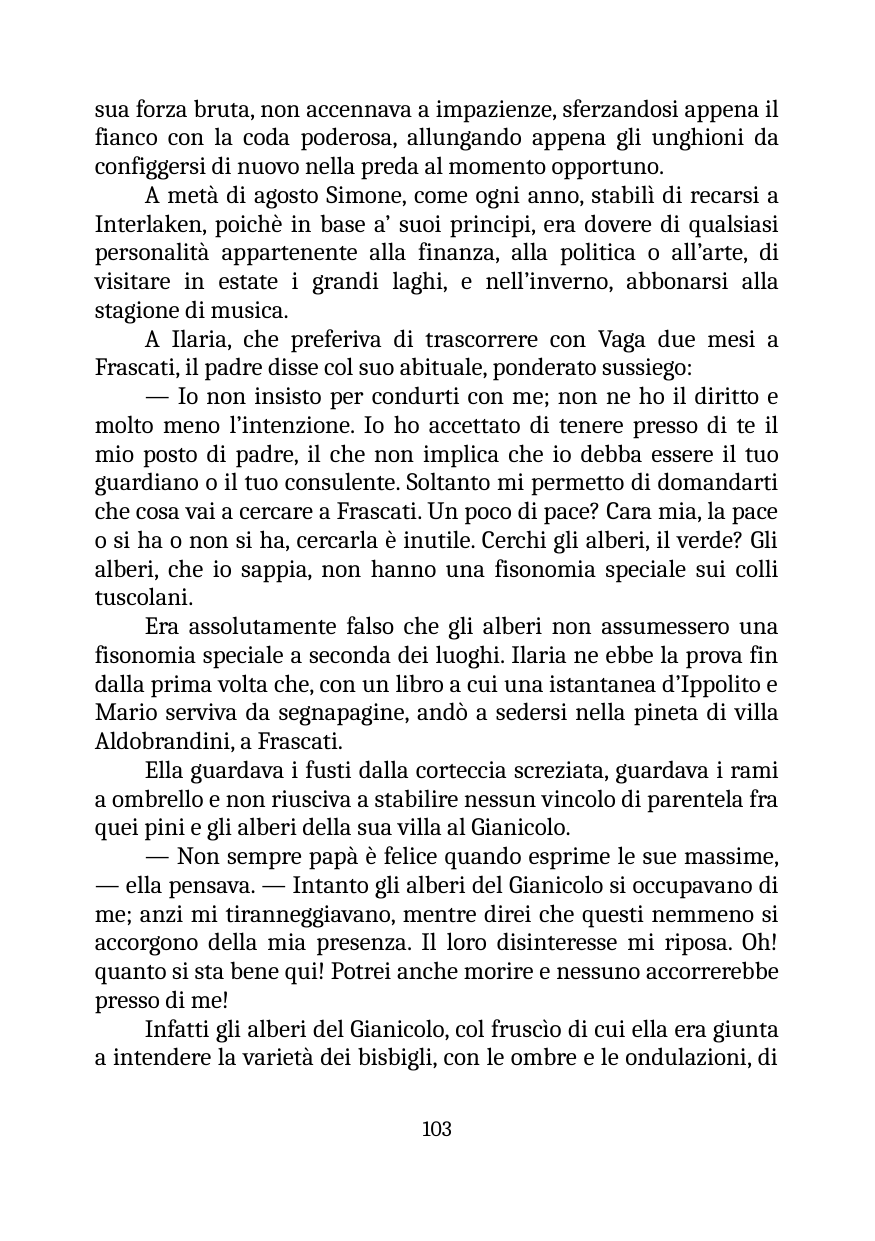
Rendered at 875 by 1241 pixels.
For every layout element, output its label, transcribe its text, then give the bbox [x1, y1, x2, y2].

text Era assolutamente falso che gli alberi non assumessero una fisonomia speciale a seconda dei luoghi. Ilaria ne ebbe la prova fin dalla prima volta che, con un libro a cui una istantanea d’Ippolito e Mario serviva da segnapagine, andò a sedersi nella pineta di villa Aldobrandini, a Frascati. [94, 612, 779, 756]
text A Ilaria, che preferiva di trascorrere con Vaga due mesi a Frascati, il padre disse col suo abituale, ponderato sussiego: [94, 324, 779, 382]
text — Non sempre papà è felice quando esprime le sue massime, — ella pensava. — Intanto gli alberi del Gianicolo si occupavano di me; anzi mi tiranneggiavano, mentre direi che questi nemmeno si accorgono della mia presenza. Il loro disinteresse mi riposa. Oh! quanto si sta bene qui! Potrei anche morire e nessuno accorrerebbe presso di me! [94, 842, 779, 1014]
text — Io non insisto per condurti con me; non ne ho il diritto e molto meno l’intenzione. Io ho accettato di tenere presso di te il mio posto di padre, il che non implica che io debba essere il tuo guardiano o il tuo consulente. Soltanto mi permetto di domandarti che cosa vai a cercare a Frascati. Un poco di pace? Cara mia, la pace o si ha o non si ha, cercarla è inutile. Cerchi gli alberi, il verde? Gli alberi, che io sappia, non hanno una fisonomia speciale sui colli tuscolani. [94, 382, 779, 612]
text Infatti gli alberi del Gianicolo, col fruscìo di cui ella era giunta a intendere la varietà dei bisbigli, con le ombre e le ondulazioni, di [94, 1014, 779, 1072]
text sua forza bruta, non accennava a impazienze, sferzandosi appena il fianco con la coda poderosa, allungando appena gli unghioni da configgersi di nuovo nella preda al momento opportuno. [94, 94, 779, 181]
text A metà di agosto Simone, come ogni anno, stabilì di recarsi a Interlaken, poichè in base a’ suoi principi, era dovere di qualsiasi personalità appartenente alla finanza, alla politica o all’arte, di visitare in estate i grandi laghi, e nell’inverno, abbonarsi alla stagione di musica. [94, 181, 779, 324]
text Ella guardava i fusti dalla corteccia screziata, guardava i rami a ombrello e non riusciva a stabilire nessun vincolo di parentela fra quei pini e gli alberi della sua villa al Gianicolo. [94, 756, 779, 842]
